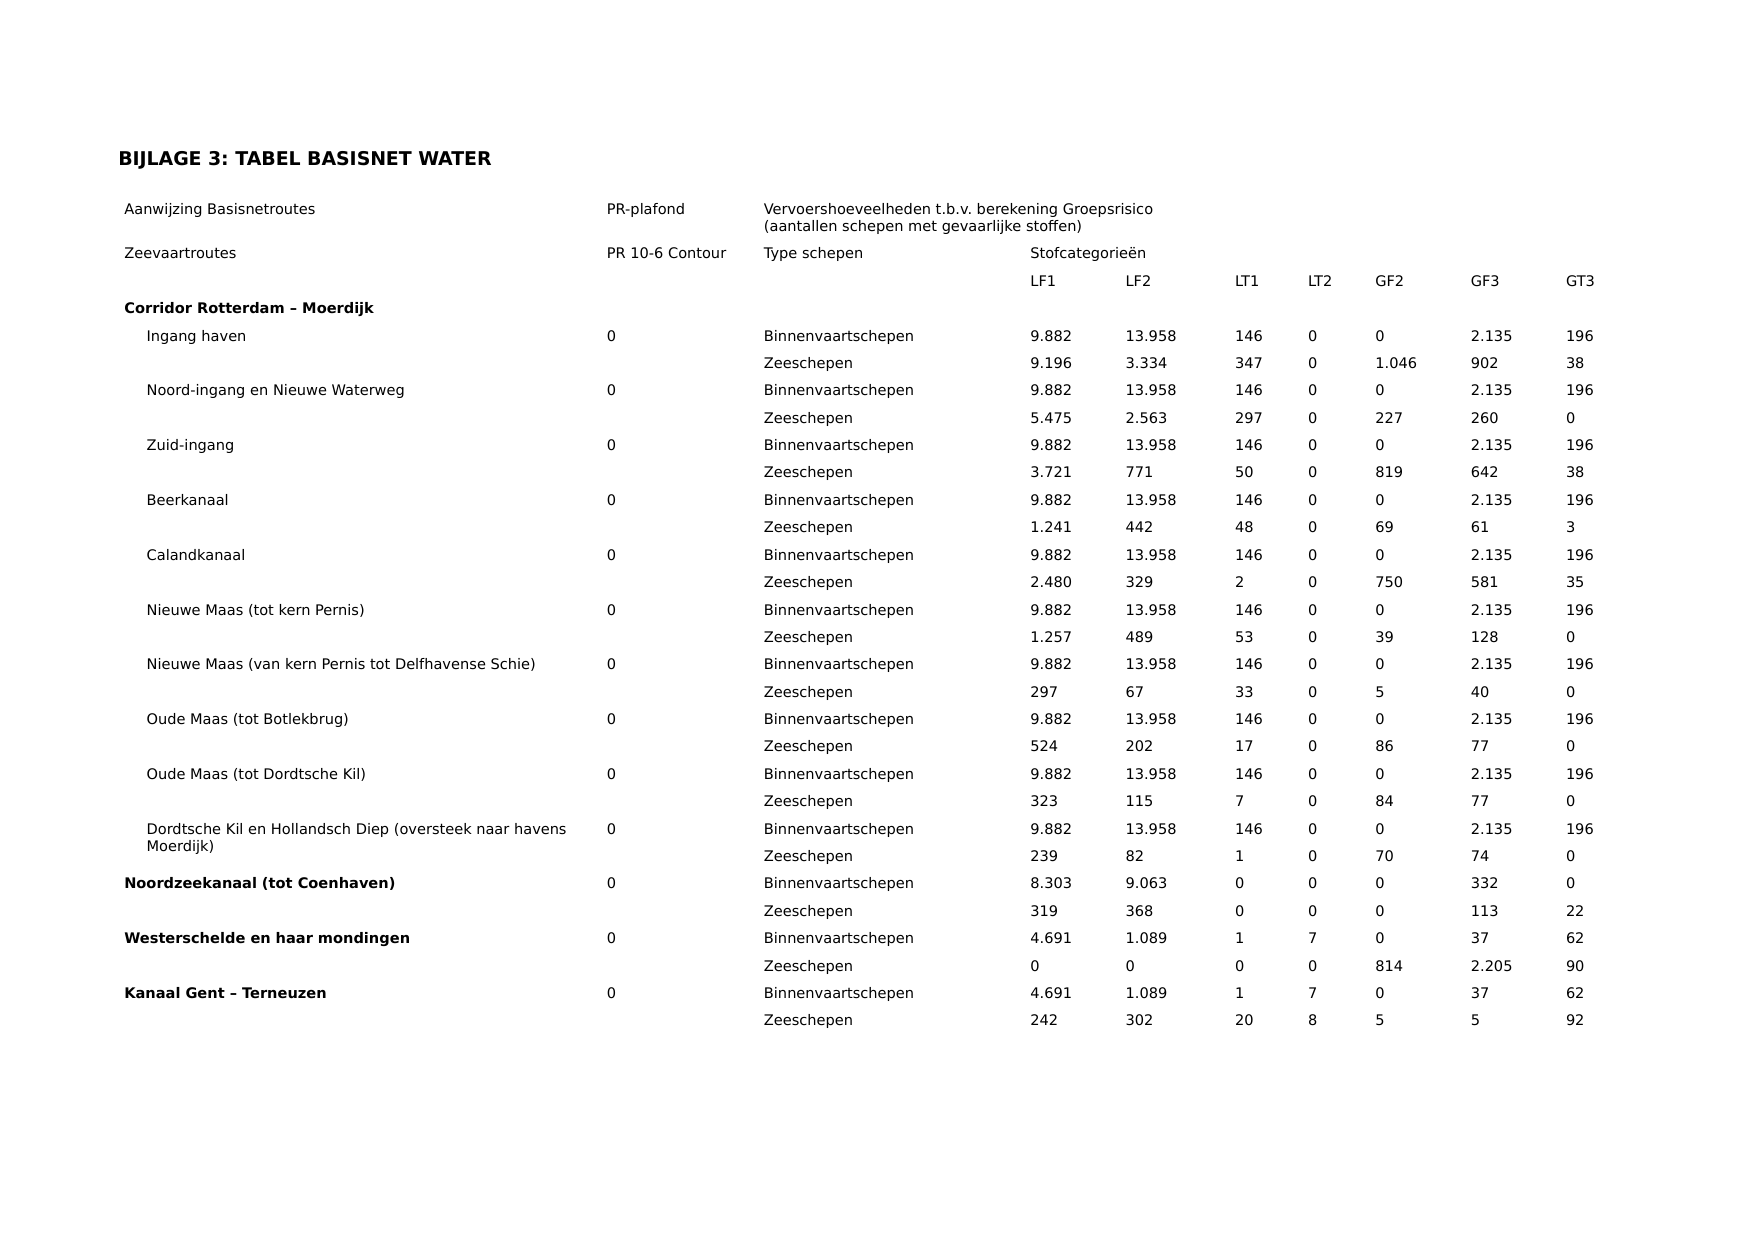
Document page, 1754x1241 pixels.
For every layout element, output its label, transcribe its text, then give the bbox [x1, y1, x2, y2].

table_cell Binnenvaartschepen [758, 871, 1024, 897]
table_header Aanwijzing Basisnetroutes [119, 196, 600, 239]
table_cell 9.882 [1025, 378, 1119, 404]
table_cell 0 [1302, 350, 1369, 376]
table_cell 347 [1229, 350, 1301, 376]
table_cell 1.241 [1025, 515, 1119, 541]
table_cell Binnenvaartschepen [758, 597, 1024, 623]
table_cell 20 [1229, 1008, 1301, 1034]
table_cell 0 [1120, 953, 1228, 979]
table_cell 8.303 [1025, 871, 1119, 897]
table_cell Zeeschepen [758, 624, 1024, 650]
table_cell 35 [1561, 569, 1635, 596]
table_cell 67 [1120, 679, 1228, 705]
table_cell 0 [1302, 569, 1369, 596]
table_cell Nieuwe Maas (van kern Pernis tot Delfhavense Schie) [141, 651, 600, 705]
table_cell Beerkanaal [141, 487, 600, 541]
table_cell 0 [1370, 816, 1464, 842]
table_cell 0 [1302, 789, 1369, 815]
table_cell Zeeschepen [758, 789, 1024, 815]
table_cell 902 [1465, 350, 1559, 376]
table_cell 53 [1229, 624, 1301, 650]
table_cell 146 [1229, 761, 1301, 787]
table_cell 146 [1229, 597, 1301, 623]
table_cell 2.135 [1465, 597, 1559, 623]
table_header Vervoershoeveelheden t.b.v. berekening Groepsrisico (aantallen schepen met gevaarlijke stoffen) [758, 196, 1635, 239]
table_cell 319 [1025, 898, 1119, 924]
table_cell 7 [1302, 980, 1369, 1007]
table_cell 0 [601, 871, 757, 924]
table_cell 7 [1229, 789, 1301, 815]
table_cell 196 [1561, 706, 1635, 733]
table_cell 0 [1302, 378, 1369, 404]
table_cell 40 [1465, 679, 1559, 705]
table_cell 61 [1465, 515, 1559, 541]
table_cell 0 [1561, 405, 1635, 431]
table_cell 1 [1229, 980, 1301, 1007]
table_cell 128 [1465, 624, 1559, 650]
table_cell 0 [1370, 432, 1464, 459]
table_cell 0 [1302, 871, 1369, 897]
table_cell [1561, 295, 1635, 322]
table_cell 113 [1465, 898, 1559, 924]
table_cell 2.135 [1465, 487, 1559, 513]
table_cell 17 [1229, 734, 1301, 760]
table_cell 74 [1465, 843, 1559, 869]
table_cell 9.882 [1025, 651, 1119, 678]
table_cell 297 [1025, 679, 1119, 705]
table_cell [1370, 295, 1464, 322]
table_cell 196 [1561, 378, 1635, 404]
table_cell 0 [1025, 953, 1119, 979]
table_cell 0 [1370, 761, 1464, 787]
table_cell 13.958 [1120, 432, 1228, 459]
table_cell 196 [1561, 323, 1635, 349]
table_cell 0 [1302, 624, 1369, 650]
table_cell 70 [1370, 843, 1464, 869]
table_cell Zeeschepen [758, 350, 1024, 376]
table_cell 2.135 [1465, 706, 1559, 733]
table_cell 2.135 [1465, 651, 1559, 678]
table_cell 0 [1370, 378, 1464, 404]
table_cell Zuid-ingang [141, 432, 600, 486]
table_cell Zeeschepen [758, 953, 1024, 979]
table_cell Calandkanaal [141, 542, 600, 596]
table_cell 196 [1561, 487, 1635, 513]
table_cell 196 [1561, 432, 1635, 459]
table_cell 0 [1302, 542, 1369, 568]
table_cell 581 [1465, 569, 1559, 596]
table_cell 9.882 [1025, 816, 1119, 842]
table_cell 0 [1302, 323, 1369, 349]
table_cell 9.882 [1025, 542, 1119, 568]
table_cell 0 [601, 706, 757, 760]
table_cell 0 [601, 378, 757, 431]
table_cell 0 [1302, 843, 1369, 869]
table_cell 0 [1302, 460, 1369, 486]
table_cell 0 [1302, 651, 1369, 678]
table_cell Dordtsche Kil en Hollandsch Diep (oversteek naar havens Moerdijk) [141, 816, 600, 869]
table_cell 13.958 [1120, 487, 1228, 513]
table_cell Kanaal Gent – Terneuzen [119, 980, 600, 1034]
table_cell 0 [1229, 871, 1301, 897]
table_cell 2.480 [1025, 569, 1119, 596]
table_cell 0 [1561, 843, 1635, 869]
table_cell 146 [1229, 651, 1301, 678]
table_cell 9.882 [1025, 761, 1119, 787]
table_cell 0 [1370, 651, 1464, 678]
table_cell 9.196 [1025, 350, 1119, 376]
table_cell 146 [1229, 432, 1301, 459]
table_cell 0 [1561, 871, 1635, 897]
table_cell [1302, 295, 1369, 322]
table_cell 0 [1302, 953, 1369, 979]
table_cell 0 [1302, 761, 1369, 787]
table_cell Binnenvaartschepen [758, 706, 1024, 733]
table_cell 819 [1370, 460, 1464, 486]
table_cell 62 [1561, 925, 1635, 952]
table_cell Binnenvaartschepen [758, 432, 1024, 459]
table_cell 82 [1120, 843, 1228, 869]
table_cell 90 [1561, 953, 1635, 979]
table_cell 5 [1370, 679, 1464, 705]
table_cell 0 [601, 980, 757, 1034]
table_cell 0 [1302, 898, 1369, 924]
table_header PR-plafond [601, 196, 757, 239]
table_cell 4.691 [1025, 980, 1119, 1007]
table_cell 8 [1302, 1008, 1369, 1034]
table_cell 0 [601, 542, 757, 596]
table_cell 1 [1229, 925, 1301, 952]
table_cell 50 [1229, 460, 1301, 486]
table_cell Zeeschepen [758, 898, 1024, 924]
table_cell 2 [1229, 569, 1301, 596]
table_cell 0 [601, 925, 757, 979]
table_cell Stofcategorieën [1025, 241, 1635, 267]
table_cell [119, 323, 140, 869]
table_cell 9.882 [1025, 706, 1119, 733]
table_cell GF3 [1465, 268, 1559, 294]
table_cell 13.958 [1120, 816, 1228, 842]
table_cell 84 [1370, 789, 1464, 815]
table_cell 86 [1370, 734, 1464, 760]
table_cell Binnenvaartschepen [758, 487, 1024, 513]
table_cell 13.958 [1120, 651, 1228, 678]
table_cell LF2 [1120, 268, 1228, 294]
table_cell 814 [1370, 953, 1464, 979]
table_cell 37 [1465, 925, 1559, 952]
table_cell 0 [601, 597, 757, 650]
table_cell 329 [1120, 569, 1228, 596]
table_cell 146 [1229, 542, 1301, 568]
table_cell 39 [1370, 624, 1464, 650]
table_cell GT3 [1561, 268, 1635, 294]
table_cell Noord-ingang en Nieuwe Waterweg [141, 378, 600, 431]
table_cell Binnenvaartschepen [758, 980, 1024, 1007]
table_cell 0 [1302, 679, 1369, 705]
table_cell 0 [601, 487, 757, 541]
table_cell 2.135 [1465, 761, 1559, 787]
table_cell Zeeschepen [758, 569, 1024, 596]
table_cell Noordzeekanaal (tot Coenhaven) [119, 871, 600, 924]
table_cell 22 [1561, 898, 1635, 924]
table_cell 368 [1120, 898, 1228, 924]
table_cell 0 [1561, 679, 1635, 705]
table_cell 302 [1120, 1008, 1228, 1034]
table_cell 0 [1302, 734, 1369, 760]
table_cell Binnenvaartschepen [758, 816, 1024, 842]
table_cell GF2 [1370, 268, 1464, 294]
table_cell 2.563 [1120, 405, 1228, 431]
table_cell 13.958 [1120, 378, 1228, 404]
table_cell 0 [1370, 487, 1464, 513]
table_cell 3 [1561, 515, 1635, 541]
table_cell 0 [1302, 487, 1369, 513]
table_cell 196 [1561, 761, 1635, 787]
table_cell 196 [1561, 816, 1635, 842]
table_cell 0 [1370, 706, 1464, 733]
table_cell 0 [601, 651, 757, 705]
table_cell 77 [1465, 734, 1559, 760]
table_cell 0 [1370, 542, 1464, 568]
table_cell 38 [1561, 460, 1635, 486]
table_cell 0 [1370, 597, 1464, 623]
table_cell 13.958 [1120, 542, 1228, 568]
table_cell 196 [1561, 542, 1635, 568]
table_cell 7 [1302, 925, 1369, 952]
table_cell 13.958 [1120, 323, 1228, 349]
table_cell 332 [1465, 871, 1559, 897]
table_cell 146 [1229, 378, 1301, 404]
table_cell Ingang haven [141, 323, 600, 376]
table_cell PR 10-6 Contour [601, 241, 757, 294]
table_cell [758, 295, 1024, 322]
table_cell 62 [1561, 980, 1635, 1007]
table_cell 115 [1120, 789, 1228, 815]
table_cell Zeeschepen [758, 515, 1024, 541]
table_cell 442 [1120, 515, 1228, 541]
table_cell 2.135 [1465, 323, 1559, 349]
table_cell 146 [1229, 706, 1301, 733]
table_cell 196 [1561, 651, 1635, 678]
table_cell Oude Maas (tot Botlekbrug) [141, 706, 600, 760]
table_cell Binnenvaartschepen [758, 761, 1024, 787]
table_cell LF1 [1025, 268, 1119, 294]
table_cell 0 [1370, 898, 1464, 924]
table_cell 0 [1370, 871, 1464, 897]
table_cell Zeeschepen [758, 460, 1024, 486]
table_cell 0 [1561, 734, 1635, 760]
table_cell 9.882 [1025, 323, 1119, 349]
table_cell Zeeschepen [758, 405, 1024, 431]
table_cell 9.882 [1025, 597, 1119, 623]
table_cell 0 [1302, 816, 1369, 842]
table_cell [601, 295, 757, 322]
table_cell 37 [1465, 980, 1559, 1007]
table_cell 0 [1302, 515, 1369, 541]
table_cell 0 [601, 761, 757, 815]
table_cell 2.135 [1465, 378, 1559, 404]
table_cell LT1 [1229, 268, 1301, 294]
table_cell 0 [601, 323, 757, 376]
table_cell 146 [1229, 487, 1301, 513]
table_cell 146 [1229, 323, 1301, 349]
table_cell 0 [1302, 432, 1369, 459]
table_cell 0 [1370, 980, 1464, 1007]
table_cell 202 [1120, 734, 1228, 760]
table_cell 92 [1561, 1008, 1635, 1034]
table_cell Corridor Rotterdam – Moerdijk [119, 295, 600, 322]
table_cell 0 [1561, 624, 1635, 650]
table_cell LT2 [1302, 268, 1369, 294]
table_cell [1465, 295, 1559, 322]
table_cell 13.958 [1120, 597, 1228, 623]
table_cell 4.691 [1025, 925, 1119, 952]
subtitle BIJLAGE 3: TABEL BASISNET WATER [118, 148, 1636, 170]
table_cell 0 [1229, 898, 1301, 924]
table_cell 13.958 [1120, 761, 1228, 787]
table_cell 5.475 [1025, 405, 1119, 431]
table_cell Binnenvaartschepen [758, 323, 1024, 349]
table_cell Nieuwe Maas (tot kern Pernis) [141, 597, 600, 650]
table_cell 77 [1465, 789, 1559, 815]
table_cell 196 [1561, 597, 1635, 623]
table_cell Zeeschepen [758, 843, 1024, 869]
table_cell 2.135 [1465, 432, 1559, 459]
table_cell 642 [1465, 460, 1559, 486]
table_cell 297 [1229, 405, 1301, 431]
table_cell 13.958 [1120, 706, 1228, 733]
table_cell Binnenvaartschepen [758, 651, 1024, 678]
table_cell 0 [1370, 323, 1464, 349]
table_cell Binnenvaartschepen [758, 378, 1024, 404]
table_cell 3.721 [1025, 460, 1119, 486]
table_cell Zeeschepen [758, 734, 1024, 760]
table_cell 38 [1561, 350, 1635, 376]
table_cell 2.135 [1465, 816, 1559, 842]
table_cell 0 [1302, 597, 1369, 623]
table_cell 9.882 [1025, 432, 1119, 459]
table_cell 69 [1370, 515, 1464, 541]
table_cell 0 [601, 816, 757, 869]
table_cell Type schepen [758, 241, 1024, 294]
table_cell 146 [1229, 816, 1301, 842]
table_cell 323 [1025, 789, 1119, 815]
table_cell 0 [1302, 706, 1369, 733]
table_cell 0 [1302, 405, 1369, 431]
table_cell Binnenvaartschepen [758, 925, 1024, 952]
table_cell 1.257 [1025, 624, 1119, 650]
table_cell 489 [1120, 624, 1228, 650]
table_cell 48 [1229, 515, 1301, 541]
table_cell 771 [1120, 460, 1228, 486]
table_cell 260 [1465, 405, 1559, 431]
table_cell 239 [1025, 843, 1119, 869]
table_cell Zeeschepen [758, 679, 1024, 705]
table_cell 750 [1370, 569, 1464, 596]
table_cell 2.135 [1465, 542, 1559, 568]
table_cell 0 [1229, 953, 1301, 979]
table_cell [1025, 295, 1119, 322]
table_cell 1.089 [1120, 980, 1228, 1007]
table_cell [1120, 295, 1228, 322]
table_cell 1.089 [1120, 925, 1228, 952]
table_cell 0 [601, 432, 757, 486]
table_cell 0 [1370, 925, 1464, 952]
table_cell 242 [1025, 1008, 1119, 1034]
table_cell 9.063 [1120, 871, 1228, 897]
table_cell Zeevaartroutes [119, 241, 600, 294]
table_cell 1.046 [1370, 350, 1464, 376]
table_cell [1229, 295, 1301, 322]
table_cell 9.882 [1025, 487, 1119, 513]
table_cell 227 [1370, 405, 1464, 431]
table_cell Oude Maas (tot Dordtsche Kil) [141, 761, 600, 815]
table_cell 524 [1025, 734, 1119, 760]
table_cell Zeeschepen [758, 1008, 1024, 1034]
table_cell 2.205 [1465, 953, 1559, 979]
table_cell Binnenvaartschepen [758, 542, 1024, 568]
table_cell Westerschelde en haar mondingen [119, 925, 600, 979]
table_cell 3.334 [1120, 350, 1228, 376]
table_cell 5 [1465, 1008, 1559, 1034]
table_cell 1 [1229, 843, 1301, 869]
table_cell 0 [1561, 789, 1635, 815]
table_cell 5 [1370, 1008, 1464, 1034]
table_cell 33 [1229, 679, 1301, 705]
